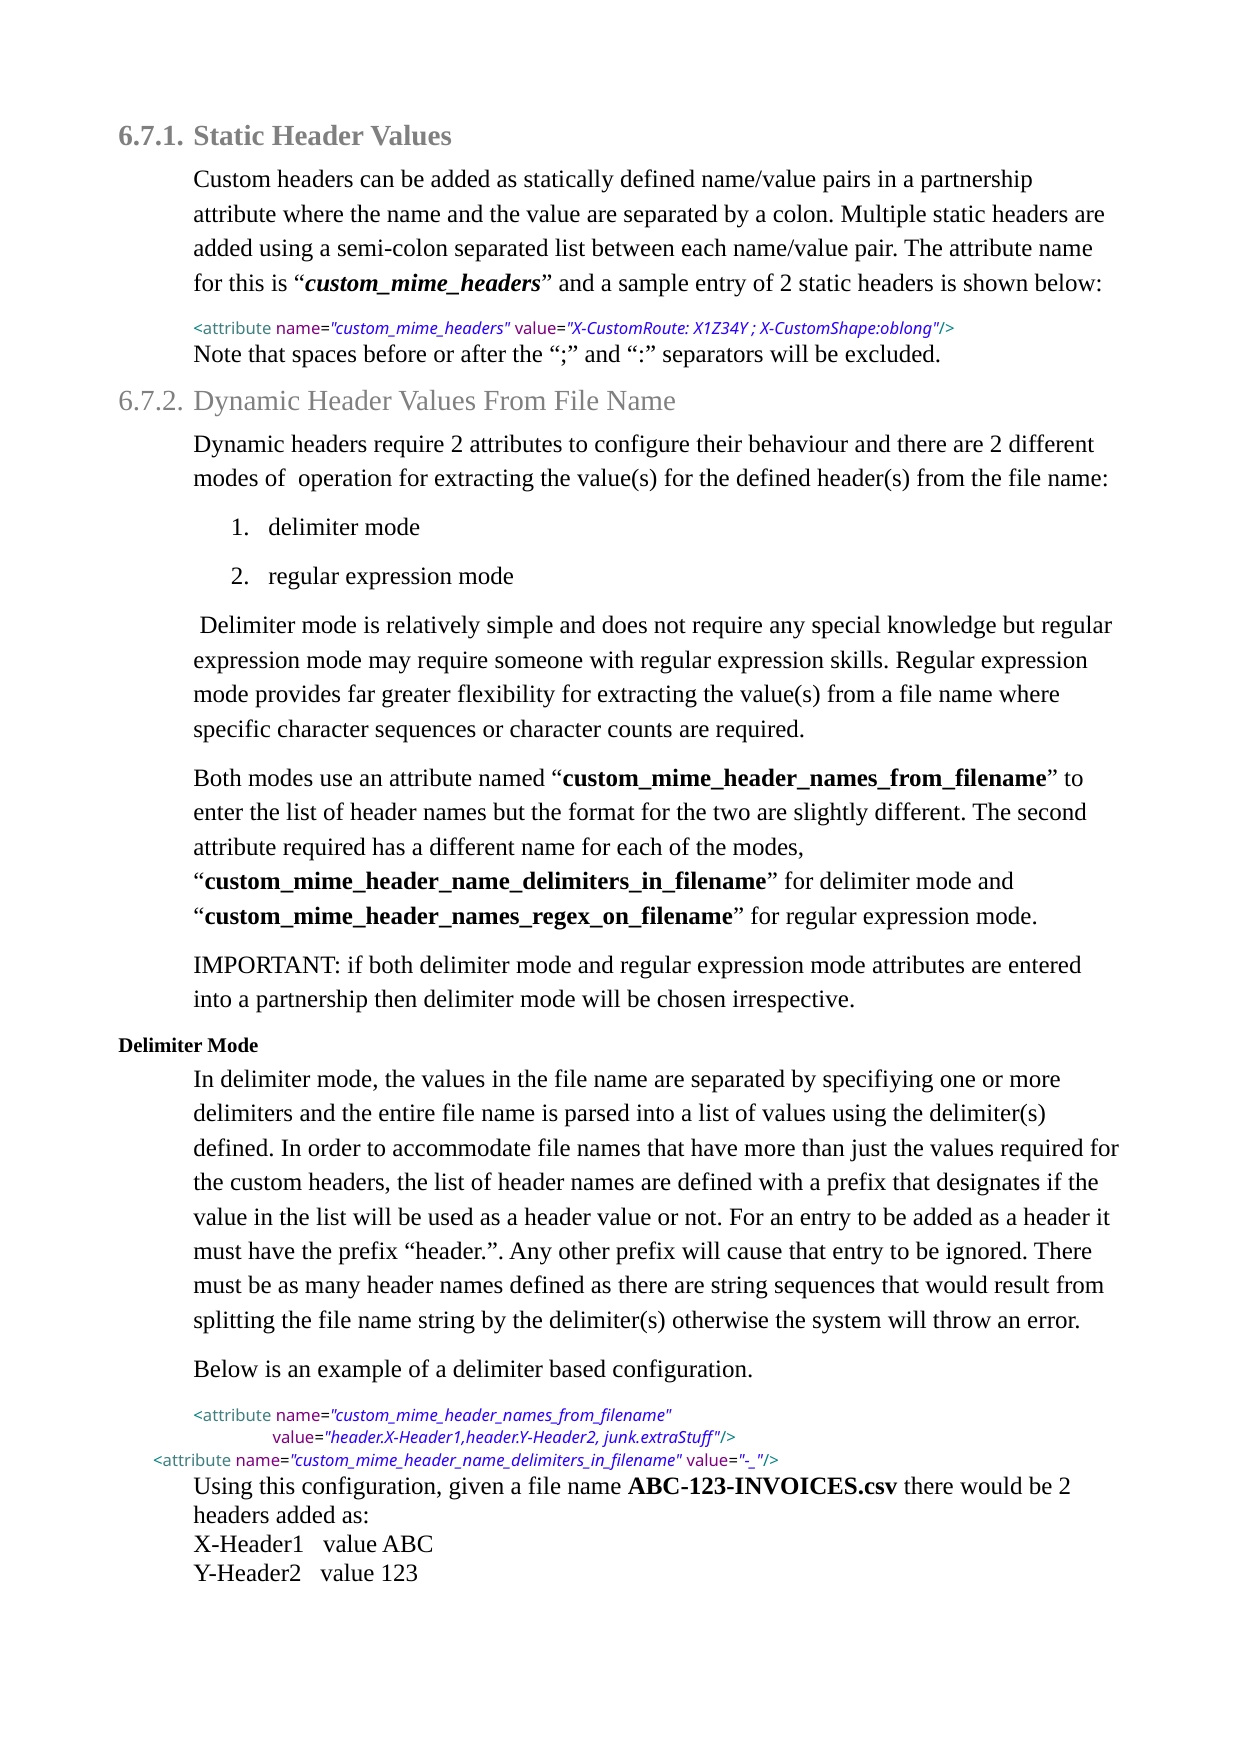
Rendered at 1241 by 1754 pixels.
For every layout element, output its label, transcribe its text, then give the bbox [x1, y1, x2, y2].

text Note that spaces before or after the “;” and “:” separators will be excluded. [118, 339, 1122, 368]
list delimiter mode [231, 512, 1122, 541]
text In delimiter mode, the values in the file name are separated by specifiying one or more delimiters and the entire file name is parsed into a list of values using the delimiter(s) defined. In order to accommodate file names that have more than just the values required for the custom headers, the list of header names are defined with a prefix that designates if the value in the list will be used as a header value or not. For an entry to be added as a header it must have the prefix “header.”. Any other prefix will cause that entry to be ignored. There must be as many header names defined as there are string sequences that would result from splitting the file name string by the delimiter(s) otherwise the system will throw an error. [193, 1064, 1122, 1334]
text Delimiter mode is relatively simple and does not require any special knowledge but regular expression mode may require someone with regular expression skills. Regular expression mode provides far greater flexibility for extracting the value(s) from a file name where specific character sequences or character counts are required. [193, 610, 1122, 743]
subtitle Delimiter Mode [118, 1033, 1122, 1057]
text value="header.X-Header1,header.Y-Header2, junk.extraStuff"/> [193, 1426, 1122, 1449]
text Both modes use an attribute named “custom_mime_header_names_from_filename” to enter the list of header names but the format for the two are slightly different. The second attribute required has a different name for each of the modes, “custom_mime_header_name_delimiters_in_filename” for delimiter mode and “custom_mime_header_names_regex_on_filename” for regular expression mode. [193, 763, 1122, 929]
text <attribute name="custom_mime_header_name_delimiters_in_filename" value="-_"/> [118, 1449, 1122, 1471]
text Below is an example of a delimiter based configuration. [193, 1354, 1122, 1383]
text Using this configuration, given a file name ABC-123-INVOICES.csv there would be 2 headers added as: X-Header1 value ABC Y-Header2 value 123 [193, 1471, 1122, 1586]
subtitle Dynamic Header Values From File Name [118, 383, 1122, 416]
text <attribute name="custom_mime_header_names_from_filename" [193, 1403, 1122, 1426]
text Dynamic headers require 2 attributes to configure their behaviour and there are 2 different modes of operation for extracting the value(s) for the defined header(s) from the file name: [193, 429, 1122, 492]
text <attribute name="custom_mime_headers" value="X-CustomRoute: X1Z34Y ; X-CustomShape:oblong"/> [193, 317, 1122, 339]
list regular expression mode [231, 561, 1122, 590]
text IMPORTANT: if both delimiter mode and regular expression mode attributes are entered into a partnership then delimiter mode will be chosen irrespective. [193, 950, 1122, 1013]
subtitle Static Header Values [118, 118, 1122, 152]
text Custom headers can be added as statically defined name/value pairs in a partnership attribute where the name and the value are separated by a colon. Multiple static headers are added using a semi-colon separated list between each name/value pair. The attribute name for this is “custom_mime_headers” and a sample entry of 2 static headers is shown below: [193, 164, 1122, 296]
